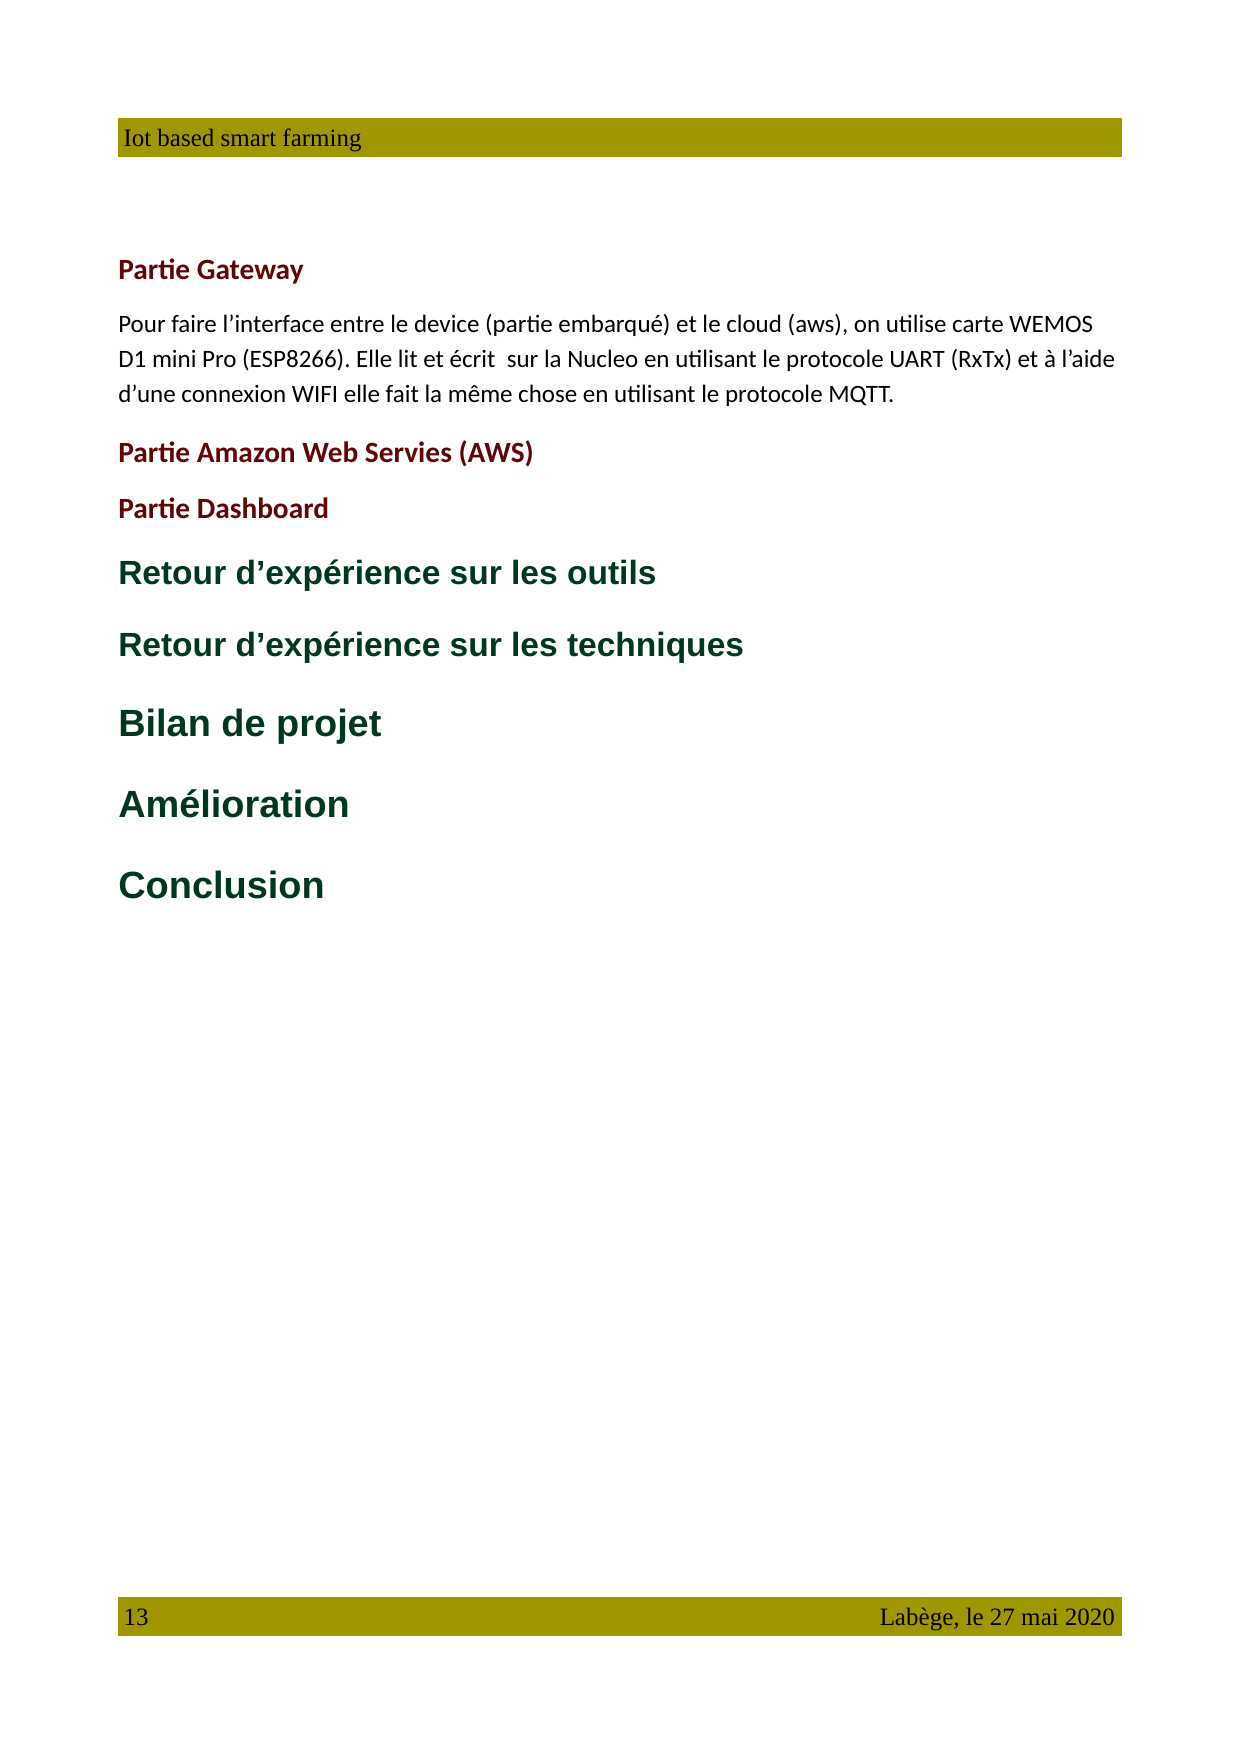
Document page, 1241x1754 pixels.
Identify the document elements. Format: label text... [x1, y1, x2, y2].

subtitle Amélioration [118, 782, 1122, 826]
subtitle Retour d’expérience sur les outils [118, 553, 1122, 591]
subtitle Partie Dashboard [118, 490, 1122, 526]
subtitle Bilan de projet [118, 701, 1122, 744]
text Pour faire l’interface entre le device (partie embarqué) et le cloud (aws), on utilise carte WEMOS D1 mini Pro (ESP8266). Elle lit et écrit sur la Nucleo en utilisant le protocole UART (RxTx) et à l’aide d’une connexion WIFI elle fait la même chose en utilisant le protocole MQTT. [118, 308, 1122, 408]
subtitle Retour d’expérience sur les techniques [118, 624, 1122, 663]
subtitle Partie Gateway [118, 251, 1122, 287]
subtitle Partie Amazon Web Servies (AWS) [118, 433, 1122, 469]
subtitle Conclusion [118, 863, 1122, 907]
